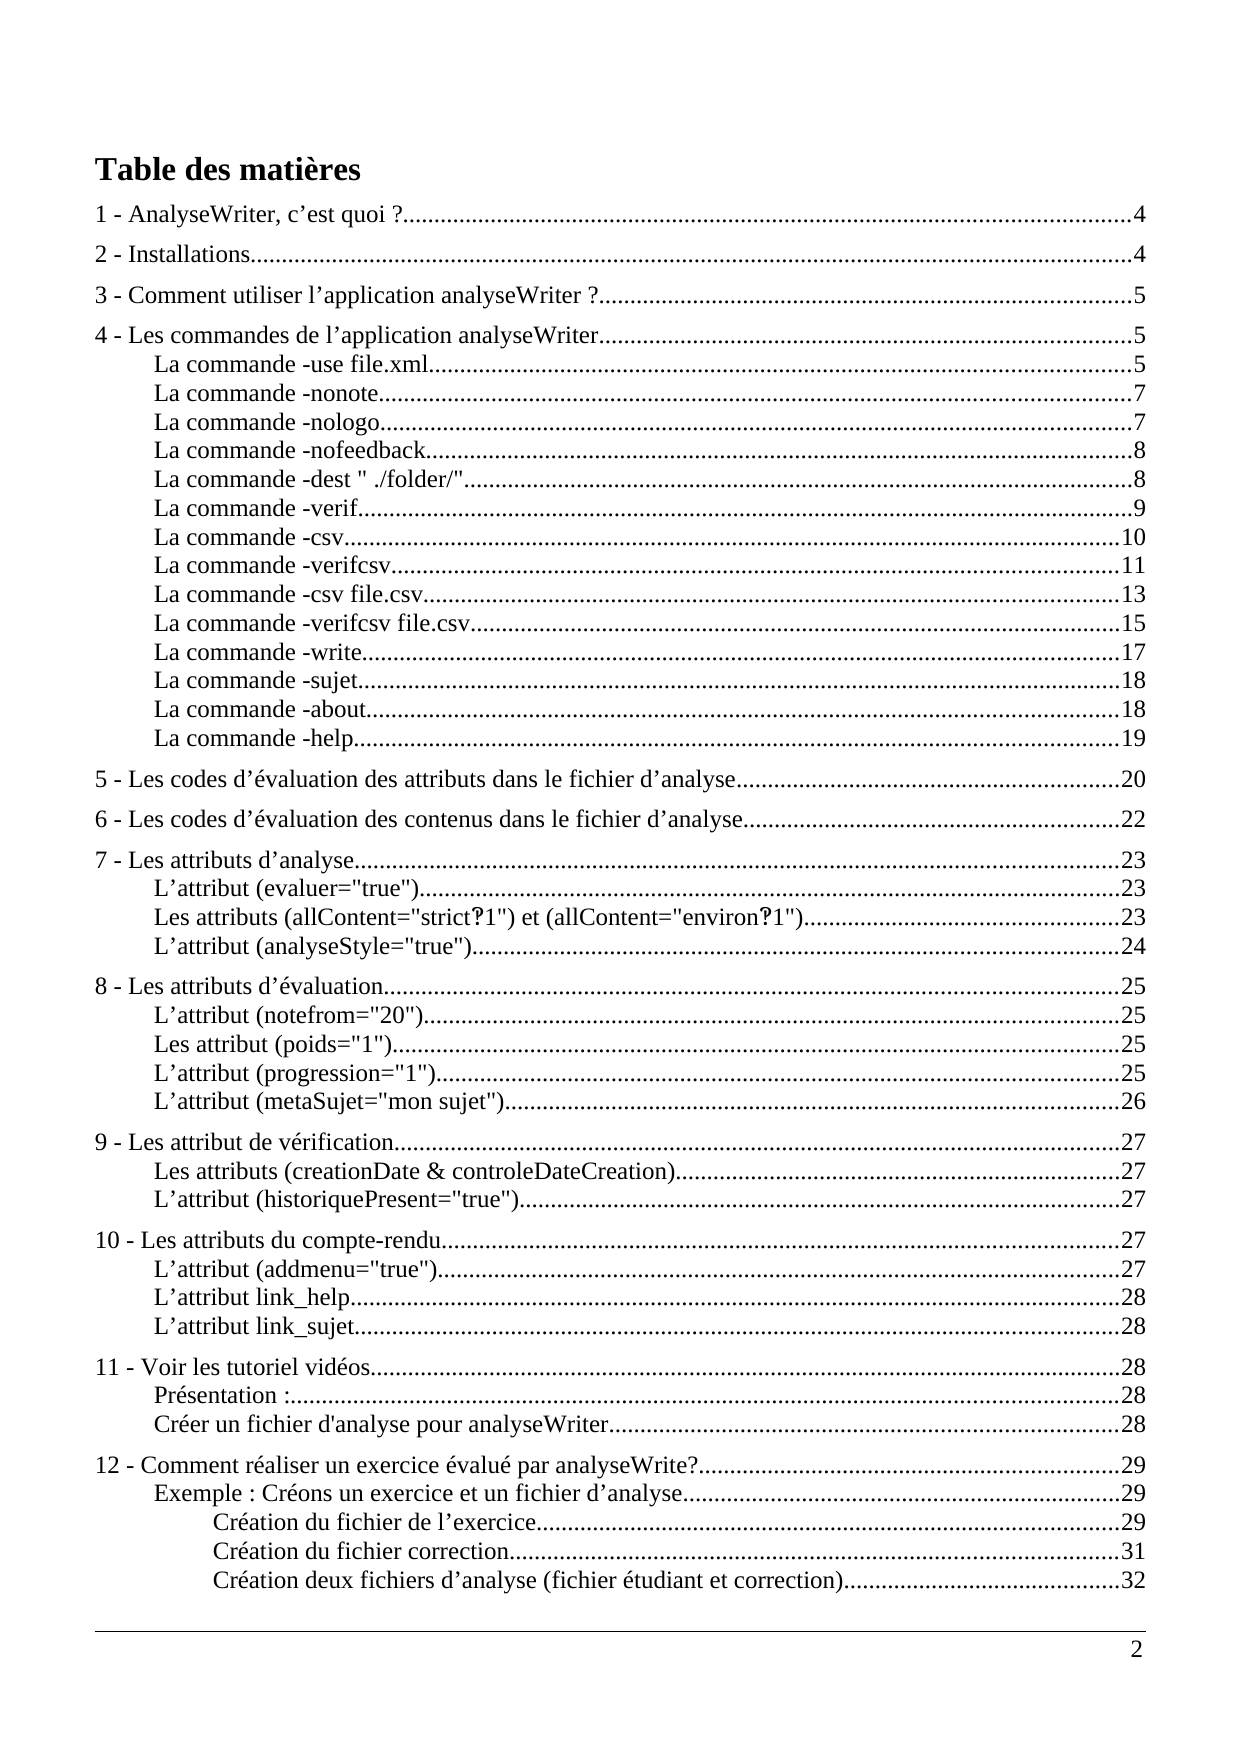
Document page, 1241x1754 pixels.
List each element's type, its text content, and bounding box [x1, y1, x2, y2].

text L’attribut (notefrom="20") 25 [153, 1000, 1146, 1029]
text La commande -sujet 18 [153, 666, 1146, 694]
text La commande -nofeedback 8 [153, 436, 1146, 464]
text Création du fichier de l’exercice 29 [213, 1507, 1146, 1536]
text La commande -csv 10 [153, 522, 1146, 551]
text L’attribut link_sujet 28 [153, 1311, 1146, 1340]
text L’attribut (analyseStyle="true") 24 [153, 931, 1146, 960]
text L’attribut (addmenu="true") 27 [153, 1254, 1146, 1282]
text La commande -nonote 7 [153, 378, 1146, 407]
text 5 - Les codes d’évaluation des attributs dans le fichier d’analyse 20 [94, 764, 1146, 792]
text Exemple : Créons un exercice et un fichier d’analyse 29 [153, 1478, 1146, 1507]
text 12 - Comment réaliser un exercice évalué par analyseWrite? 29 [94, 1450, 1146, 1478]
text 6 - Les codes d’évaluation des contenus dans le fichier d’analyse 22 [94, 804, 1146, 833]
text L’attribut (evaluer="true") 23 [153, 873, 1146, 902]
text La commande -csv file.csv 13 [153, 579, 1146, 608]
text L’attribut (historiquePresent="true") 27 [153, 1184, 1146, 1213]
text Les attributs (allContent="strict‽1") et (allContent="environ‽1") 23 [153, 902, 1146, 931]
text La commande -use file.xml 5 [153, 349, 1146, 378]
text 2 - Installations 4 [94, 239, 1146, 268]
text 4 - Les commandes de l’application analyseWriter 5 [94, 321, 1146, 349]
subtitle Table des matières [94, 149, 1146, 187]
text Présentation : 28 [153, 1381, 1146, 1409]
text La commande -about 18 [153, 694, 1146, 723]
text Les attribut (poids="1") 25 [153, 1029, 1146, 1058]
text 9 - Les attribut de vérification 27 [94, 1127, 1146, 1156]
text 3 - Comment utiliser l’application analyseWriter ? 5 [94, 280, 1146, 309]
text Création deux fichiers d’analyse (fichier étudiant et correction) 32 [213, 1565, 1146, 1593]
text 1 - AnalyseWriter, c’est quoi ? 4 [94, 199, 1146, 228]
text La commande -dest " ./folder/" 8 [153, 464, 1146, 493]
text Créer un fichier d'analyse pour analyseWriter 28 [153, 1409, 1146, 1438]
text L’attribut (metaSujet="mon sujet") 26 [153, 1086, 1146, 1115]
text La commande -write 17 [153, 637, 1146, 666]
text Les attributs (creationDate & controleDateCreation) 27 [153, 1156, 1146, 1184]
text 8 - Les attributs d’évaluation 25 [94, 971, 1146, 1000]
text La commande -nologo 7 [153, 407, 1146, 436]
text L’attribut (progression="1") 25 [153, 1058, 1146, 1086]
text 10 - Les attributs du compte-rendu 27 [94, 1225, 1146, 1254]
text 7 - Les attributs d’analyse 23 [94, 845, 1146, 873]
text 11 - Voir les tutoriel vidéos 28 [94, 1352, 1146, 1381]
text La commande -verifcsv file.csv 15 [153, 608, 1146, 637]
text L’attribut link_help 28 [153, 1282, 1146, 1311]
text La commande -verif 9 [153, 493, 1146, 522]
text Création du fichier correction 31 [213, 1536, 1146, 1565]
text La commande -verifcsv 11 [153, 551, 1146, 579]
text La commande -help 19 [153, 723, 1146, 752]
